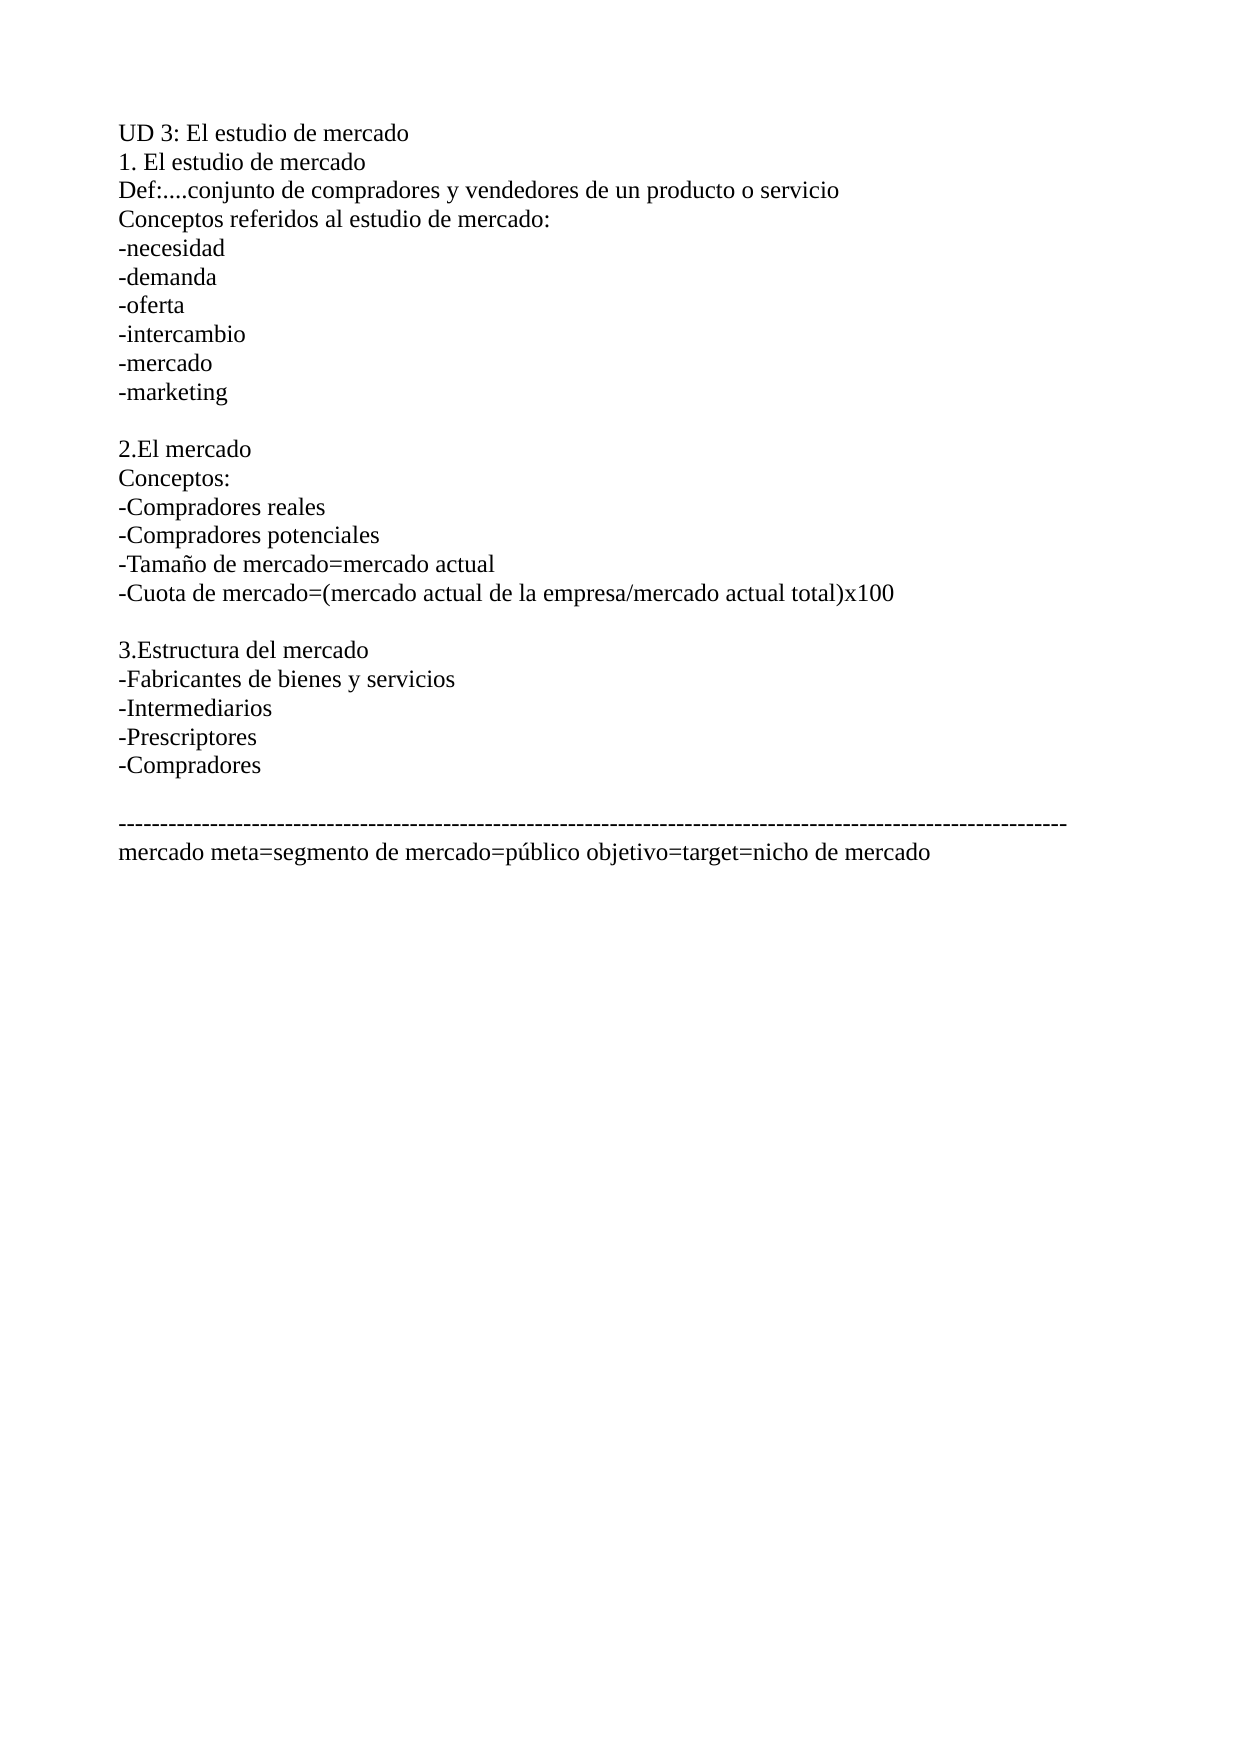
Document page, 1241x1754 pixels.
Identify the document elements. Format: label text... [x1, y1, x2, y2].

text -Compradores [118, 751, 1122, 779]
text Conceptos referidos al estudio de mercado: [118, 204, 1122, 233]
text Conceptos: [118, 463, 1122, 492]
text -Compradores reales [118, 492, 1122, 521]
text ------------------------------------------------------------------------------------------------------------------ [118, 808, 1122, 837]
text -Prescriptores [118, 722, 1122, 751]
text -Tamaño de mercado=mercado actual [118, 549, 1122, 578]
text -oferta [118, 291, 1122, 319]
text -necesidad [118, 233, 1122, 262]
text -Fabricantes de bienes y servicios [118, 664, 1122, 693]
text Def:....conjunto de compradores y vendedores de un producto o servicio [118, 176, 1122, 204]
text -Intermediarios [118, 693, 1122, 722]
text -marketing [118, 377, 1122, 406]
text 1. El estudio de mercado [118, 147, 1122, 176]
text -Compradores potenciales [118, 521, 1122, 549]
text -Cuota de mercado=(mercado actual de la empresa/mercado actual total)x100 [118, 578, 1122, 607]
text UD 3: El estudio de mercado [118, 118, 1122, 147]
text 3.Estructura del mercado [118, 636, 1122, 664]
text -mercado [118, 348, 1122, 377]
text -intercambio [118, 319, 1122, 348]
text mercado meta=segmento de mercado=público objetivo=target=nicho de mercado [118, 837, 1122, 866]
text 2.El mercado [118, 434, 1122, 463]
text -demanda [118, 262, 1122, 291]
